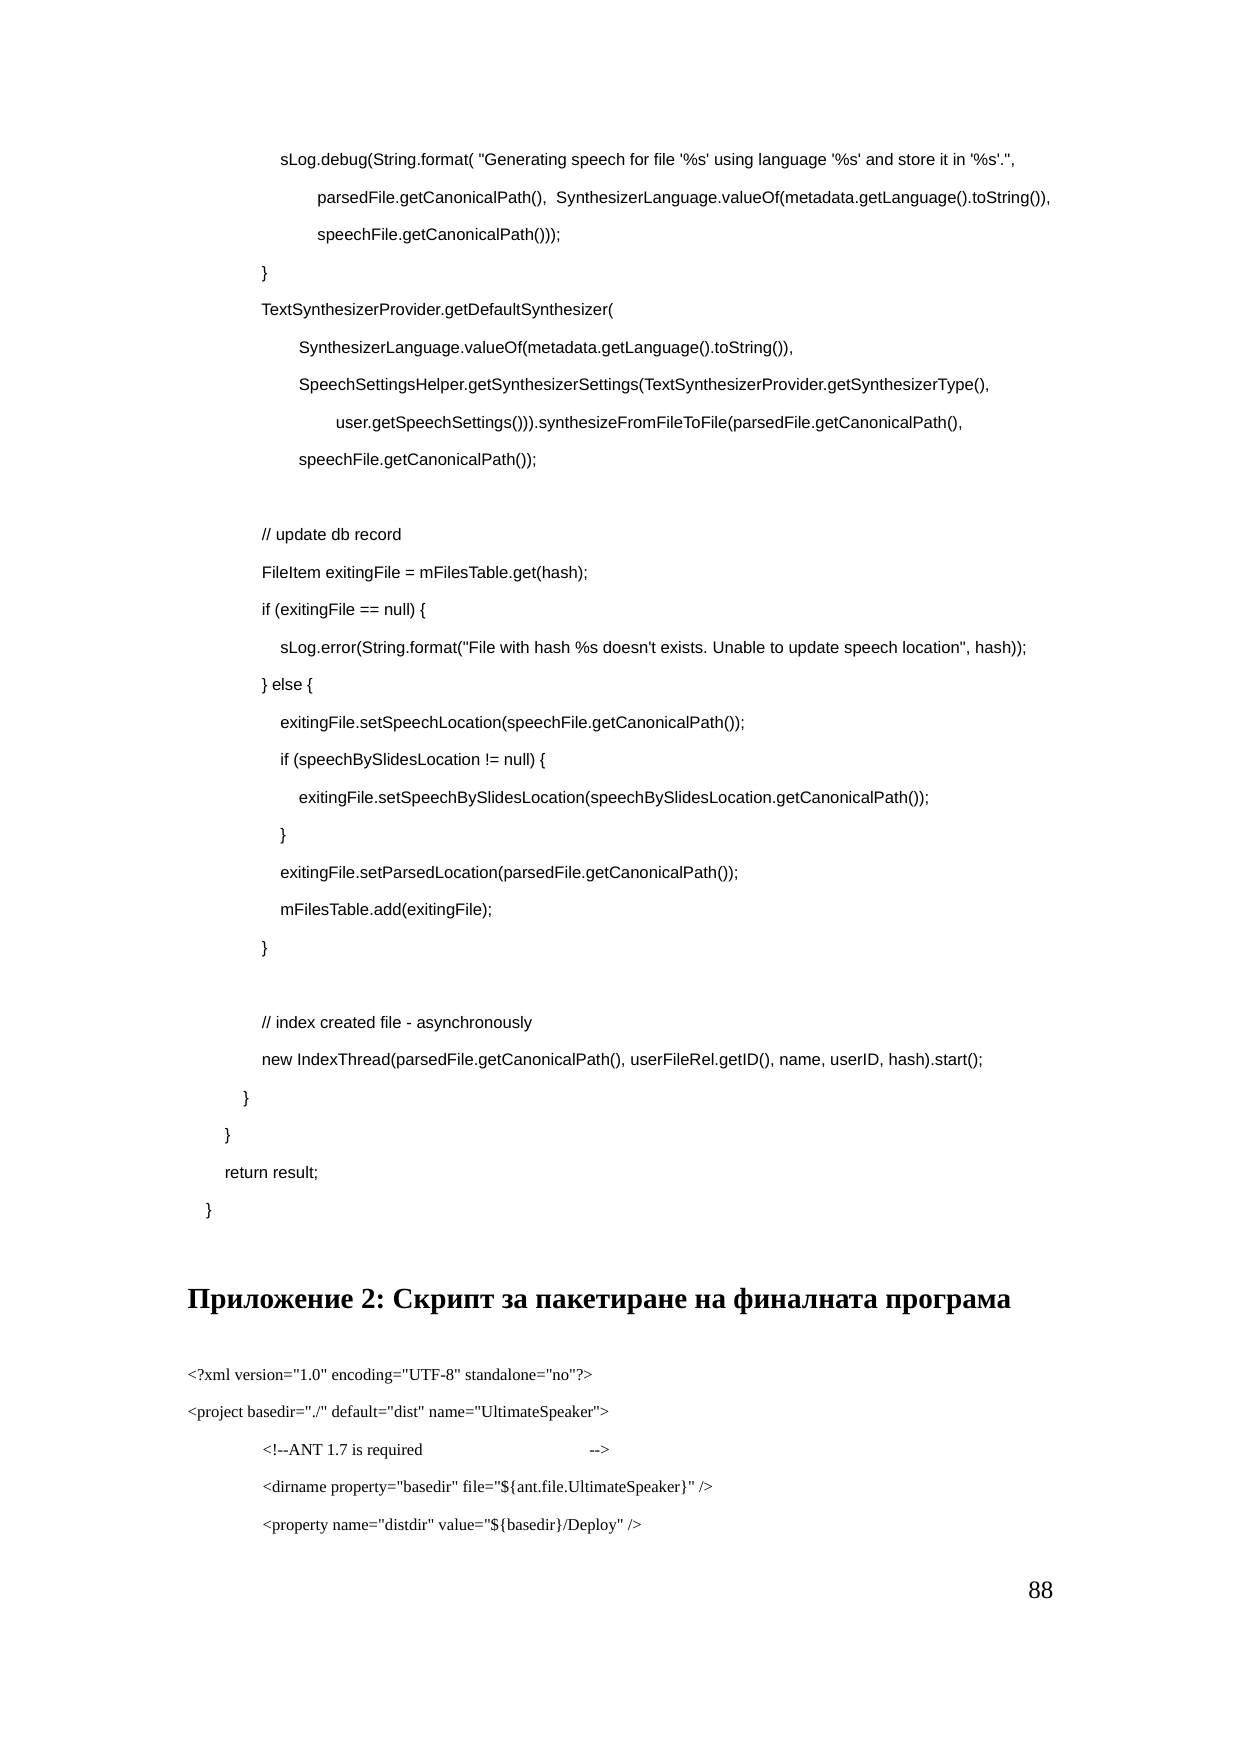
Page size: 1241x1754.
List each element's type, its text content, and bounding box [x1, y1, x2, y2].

text exitingFile.setSpeechLocation(speechFile.getCanonicalPath()); [187, 712, 1053, 732]
text SpeechSettingsHelper.getSynthesizerSettings(TextSynthesizerProvider.getSynthesizerType(), [187, 375, 1053, 394]
text speechFile.getCanonicalPath())); [187, 225, 1053, 244]
text FileItem exitingFile = mFilesTable.get(hash); [187, 562, 1053, 582]
text } else { [187, 675, 1053, 694]
subtitle Приложение 2: Скрипт за пакетиране на финалната програма [187, 1281, 1053, 1315]
text speechFile.getCanonicalPath()); [187, 450, 1053, 469]
text <project basedir="./" default="dist" name="UltimateSpeaker"> [187, 1402, 1053, 1421]
text } [187, 1200, 1053, 1219]
text user.getSpeechSettings())).synthesizeFromFileToFile(parsedFile.getCanonicalPath(), [187, 412, 1053, 432]
text } [187, 825, 1053, 844]
text parsedFile.getCanonicalPath(), SynthesizerLanguage.valueOf(metadata.getLanguage().toString()), [187, 187, 1053, 207]
text new IndexThread(parsedFile.getCanonicalPath(), userFileRel.getID(), name, userID, hash).start(); [187, 1050, 1053, 1069]
text if (exitingFile == null) { [187, 600, 1053, 619]
text mFilesTable.add(exitingFile); [187, 900, 1053, 919]
text // update db record [187, 525, 1053, 544]
text <dirname property="basedir" file="${ant.file.UltimateSpeaker}" /> [187, 1477, 1053, 1496]
text TextSynthesizerProvider.getDefaultSynthesizer( [187, 300, 1053, 319]
text exitingFile.setSpeechBySlidesLocation(speechBySlidesLocation.getCanonicalPath()); [187, 787, 1053, 807]
text <property name="distdir" value="${basedir}/Deploy" /> [187, 1515, 1053, 1534]
text if (speechBySlidesLocation != null) { [187, 750, 1053, 769]
text <!--ANT 1.7 is required --> [187, 1440, 1053, 1459]
text <?xml version="1.0" encoding="UTF-8" standalone="no"?> [187, 1365, 1053, 1384]
text exitingFile.setParsedLocation(parsedFile.getCanonicalPath()); [187, 862, 1053, 882]
text SynthesizerLanguage.valueOf(metadata.getLanguage().toString()), [187, 337, 1053, 357]
text } [187, 1087, 1053, 1107]
text sLog.debug(String.format( "Generating speech for file '%s' using language '%s' and store it in '%s'.", [187, 150, 1053, 169]
text } [187, 1125, 1053, 1144]
text // index created file - asynchronously [187, 1012, 1053, 1032]
text } [187, 937, 1053, 957]
text return result; [187, 1162, 1053, 1182]
text sLog.error(String.format("File with hash %s doesn't exists. Unable to update speech location", hash)); [187, 637, 1053, 657]
text } [187, 262, 1053, 282]
